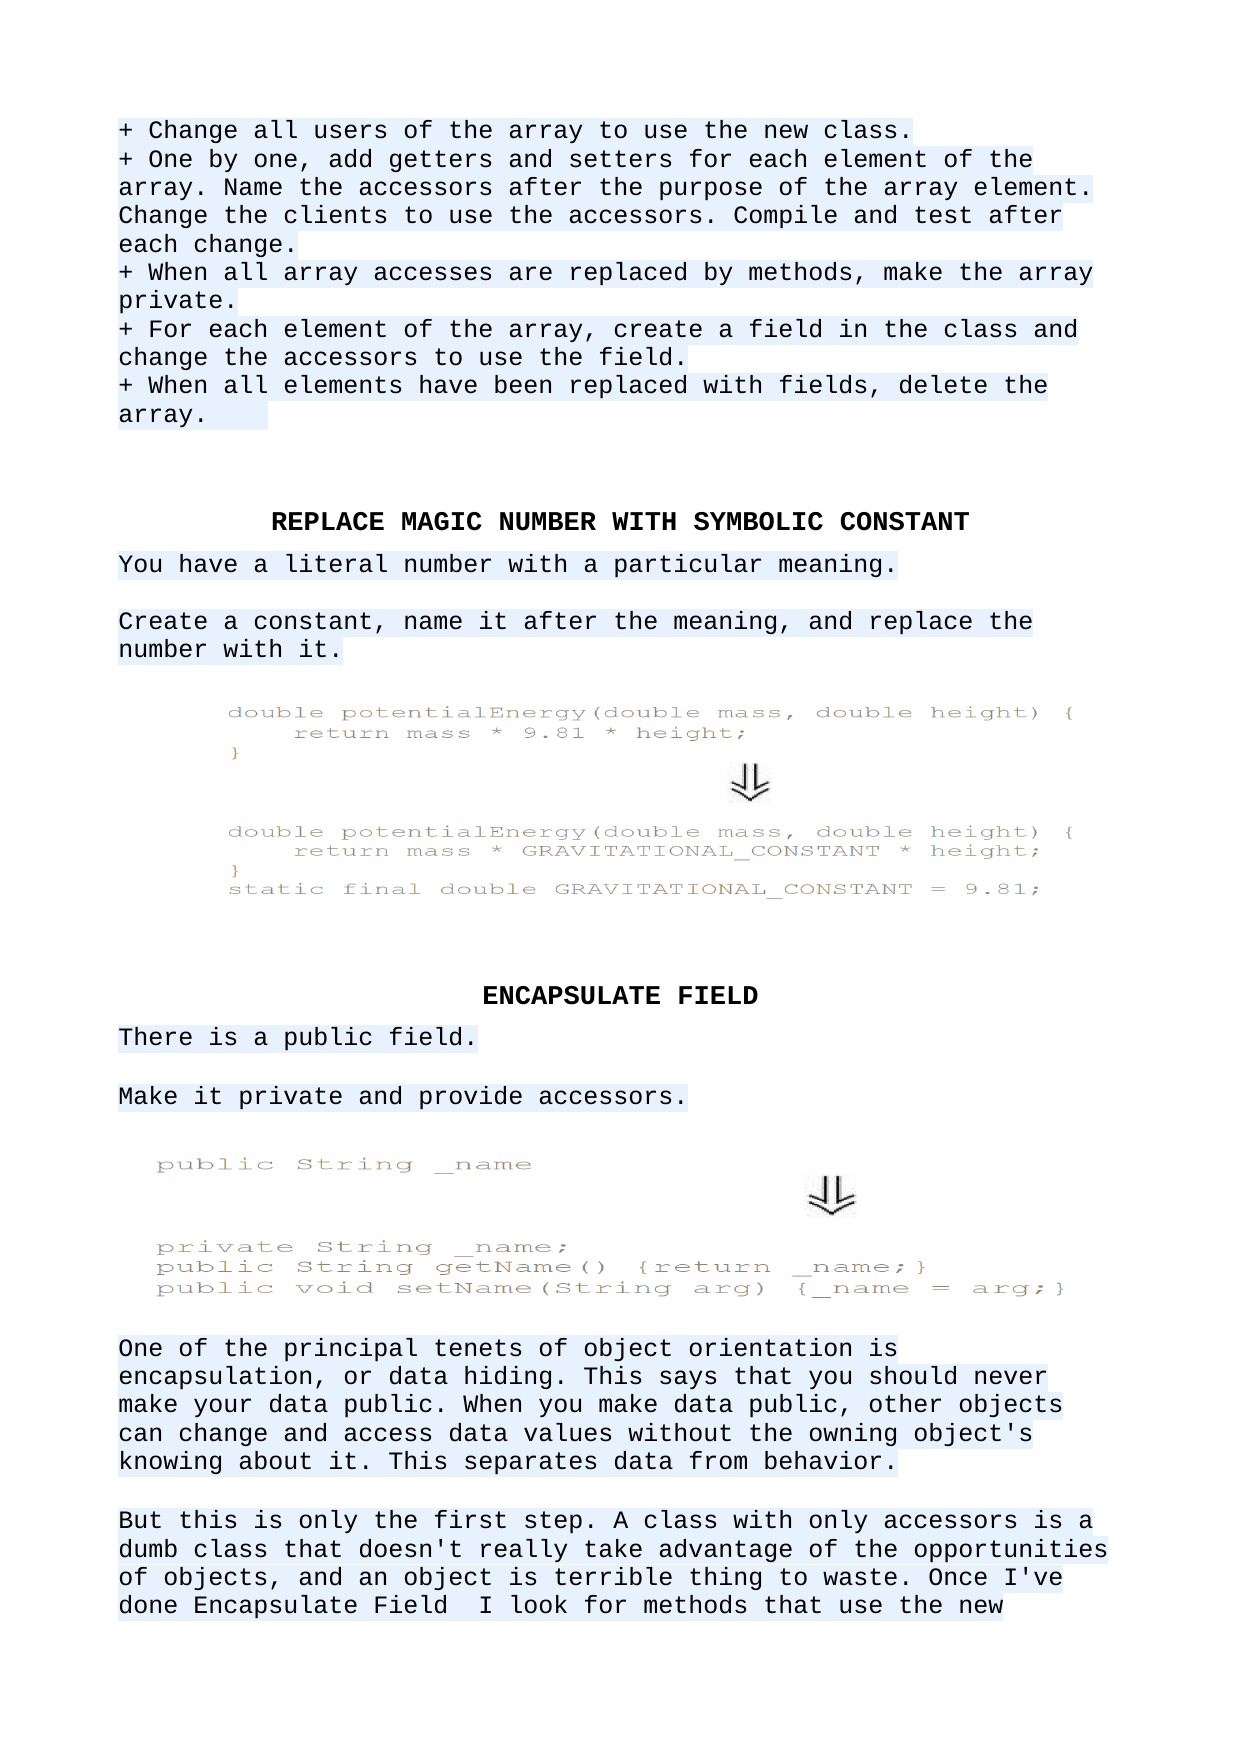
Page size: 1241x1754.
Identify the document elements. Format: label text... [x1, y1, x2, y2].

text There is a public field. [118, 1025, 1122, 1053]
text + For each element of the array, create a field in the class and change the accessors to use the field. [118, 316, 1122, 373]
text Make it private and provide accessors. [118, 1084, 1122, 1112]
text But this is only the first step. A class with only accessors is a dumb class that doesn't really take advantage of the opportunities of objects, and an object is terrible thing to waste. Once I've done Encapsulate Field I look for methods that use the new [118, 1508, 1122, 1621]
text + One by one, add getters and setters for each element of the array. Name the accessors after the purpose of the array element. Change the clients to use the accessors. Compile and test after each change. [118, 146, 1122, 260]
text Create a constant, name it after the meaning, and replace the number with it. [118, 608, 1122, 665]
text + When all array accesses are replaced by methods, make the array private. [118, 260, 1122, 316]
text + When all elements have been replaced with fields, delete the array. [118, 373, 1122, 430]
subtitle ENCAPSULATE FIELD [118, 982, 1122, 1012]
subtitle REPLACE MAGIC NUMBER WITH SYMBOLIC CONSTANT [118, 508, 1122, 539]
picture [118, 1143, 1123, 1305]
picture [118, 693, 1123, 904]
text You have a literal number with a particular meaning. [118, 551, 1122, 580]
text One of the principal tenets of object orientation is encapsulation, or data hiding. This says that you should never make your data public. When you make data public, other objects can change and access data values without the owning object's knowing about it. This separates data from behavior. [118, 1335, 1122, 1477]
text + Change all users of the array to use the new class. [118, 118, 1122, 146]
